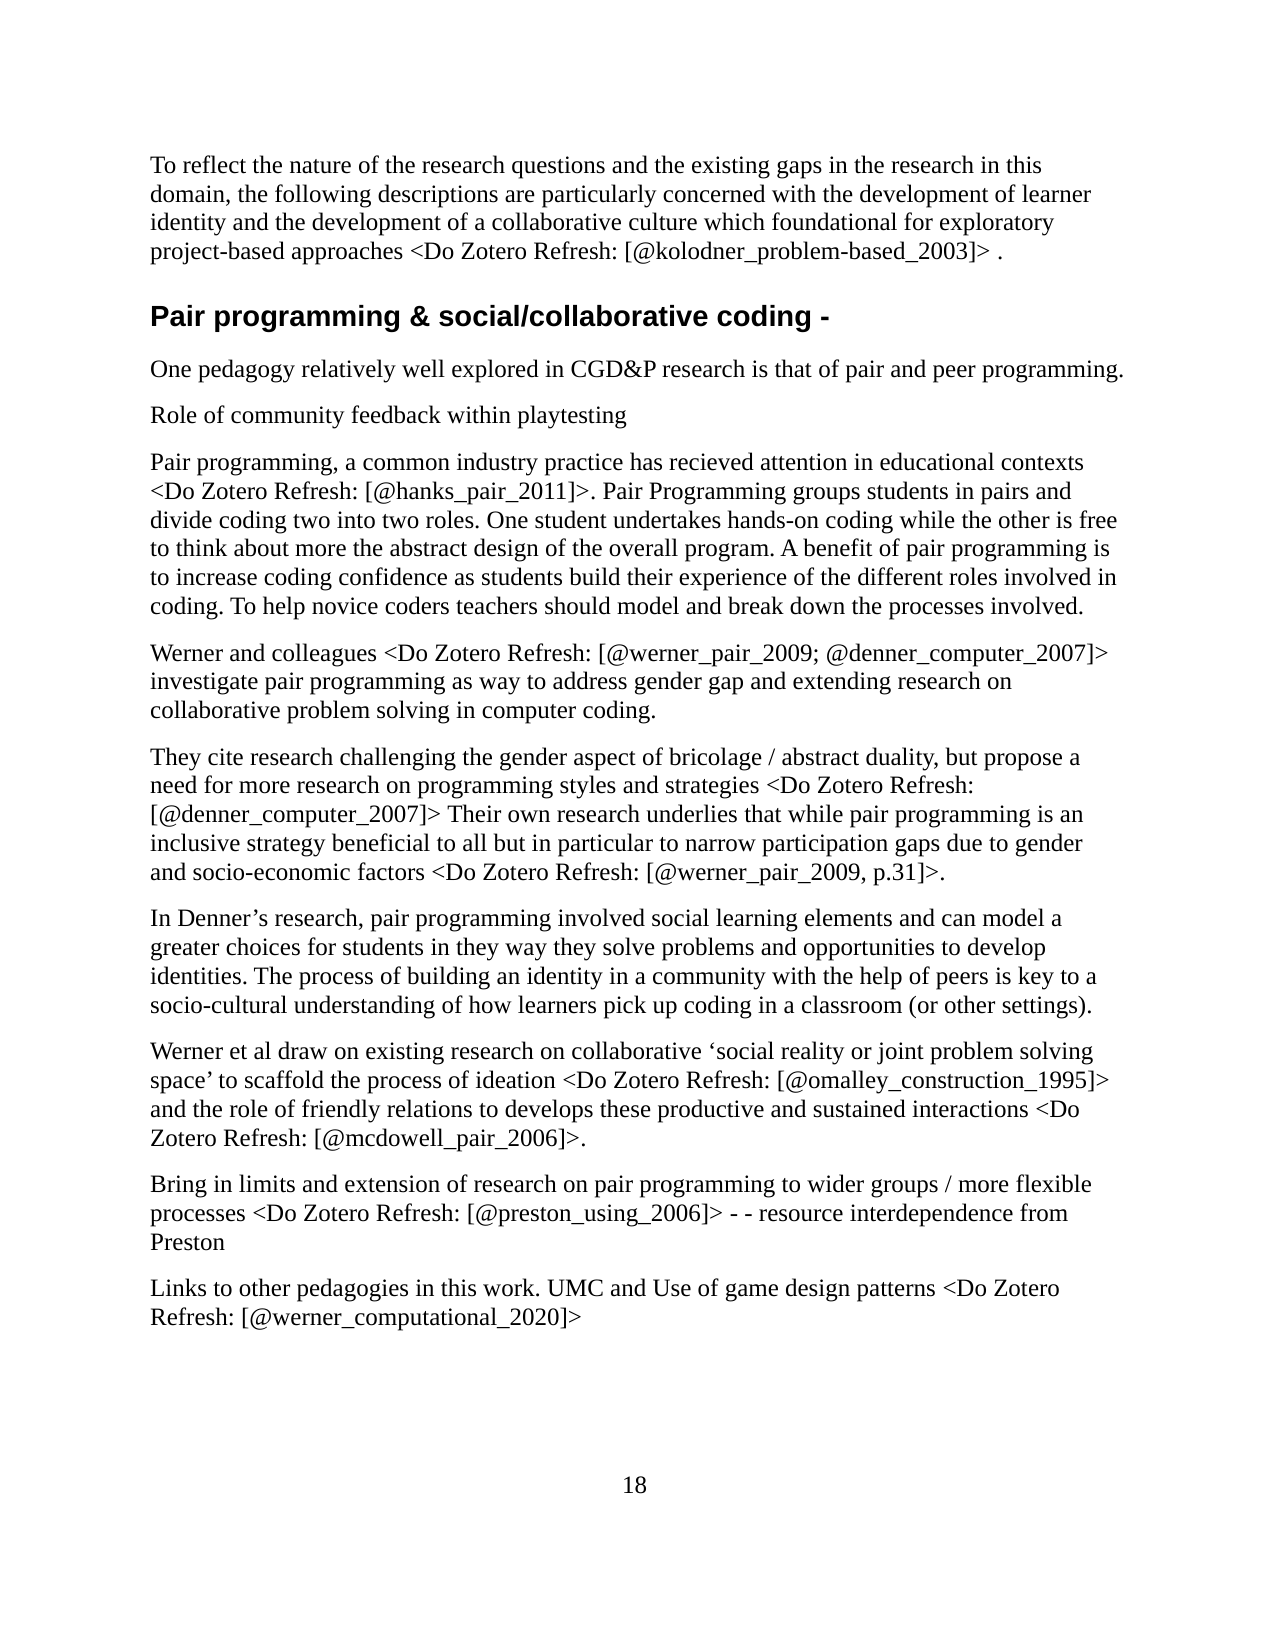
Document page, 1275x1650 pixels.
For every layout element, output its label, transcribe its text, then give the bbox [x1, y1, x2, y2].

text Pair programming, a common industry practice has recieved attention in educational contexts <Do Zotero Refresh: [@hanks_pair_2011]>. Pair Programming groups students in pairs and divide coding two into two roles. One student undertakes hands-on coding while the other is free to think about more the abstract design of the overall program. A benefit of pair programming is to increase coding confidence as students build their experience of the different roles involved in coding. To help novice coders teachers should model and break down the processes involved. [150, 447, 1125, 620]
text Werner and colleagues <Do Zotero Refresh: [@werner_pair_2009; @denner_computer_2007]> investigate pair programming as way to address gender gap and extending research on collaborative problem solving in computer coding. [150, 638, 1125, 724]
text Links to other pedagogies in this work. UMC and Use of game design patterns <Do Zotero Refresh: [@werner_computational_2020]> [150, 1273, 1125, 1331]
text Role of community feedback within playtesting [150, 401, 1125, 429]
text They cite research challenging the gender aspect of bricolage / abstract duality, but propose a need for more research on programming styles and strategies <Do Zotero Refresh: [@denner_computer_2007]> Their own research underlies that while pair programming is an inclusive strategy beneficial to all but in particular to narrow participation gaps due to gender and socio-economic factors <Do Zotero Refresh: [@werner_pair_2009, p.31]>. [150, 742, 1125, 886]
text Werner et al draw on existing research on collaborative ‘social reality or joint problem solving space’ to scaffold the process of ideation <Do Zotero Refresh: [@omalley_construction_1995]> and the role of friendly relations to develops these productive and sustained interactions <Do Zotero Refresh: [@mcdowell_pair_2006]>. [150, 1036, 1125, 1151]
subtitle Pair programming & social/collaborative coding - [150, 299, 1125, 332]
text To reflect the nature of the research questions and the existing gaps in the research in this domain, the following descriptions are particularly concerned with the development of learner identity and the development of a collaborative culture which foundational for exploratory project-based approaches <Do Zotero Refresh: [@kolodner_problem-based_2003]> . [150, 150, 1125, 265]
text One pedagogy relatively well explored in CGD&P research is that of pair and peer programming. [150, 354, 1125, 383]
text In Denner’s research, pair programming involved social learning elements and can model a greater choices for students in they way they solve problems and opportunities to develop identities. The process of building an identity in a community with the help of peers is key to a socio-cultural understanding of how learners pick up coding in a classroom (or other settings). [150, 903, 1125, 1018]
text Bring in limits and extension of research on pair programming to wider groups / more flexible processes <Do Zotero Refresh: [@preston_using_2006]> - - resource interdependence from Preston [150, 1169, 1125, 1256]
